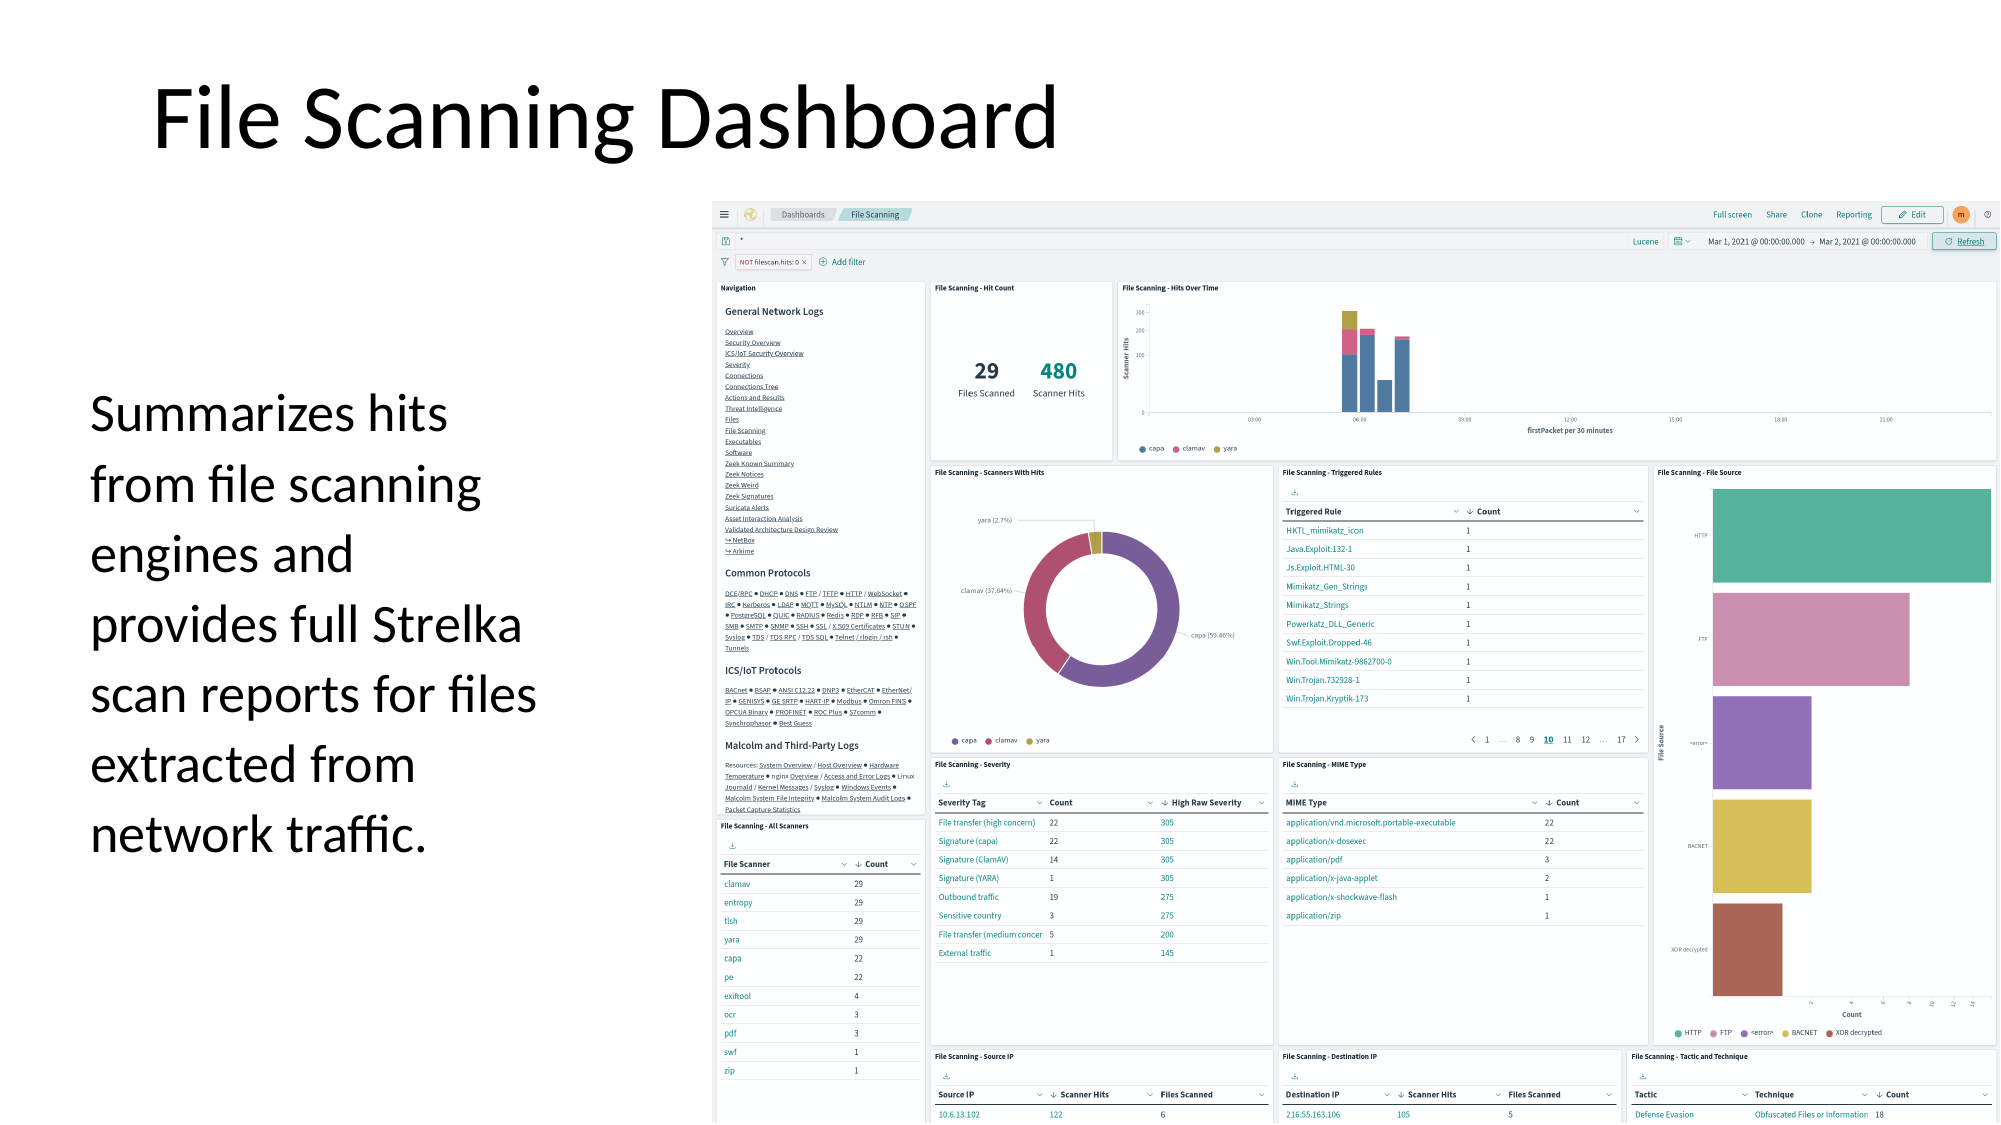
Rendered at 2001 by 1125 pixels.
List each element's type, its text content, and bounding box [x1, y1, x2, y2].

title File Scanning Dashboard [137, 59, 1863, 278]
picture [711, 201, 2001, 1123]
text_box Summarizes hits from file scanning engines and provides full Strelka scan reports for files extracted from network traffic. [75, 365, 570, 872]
